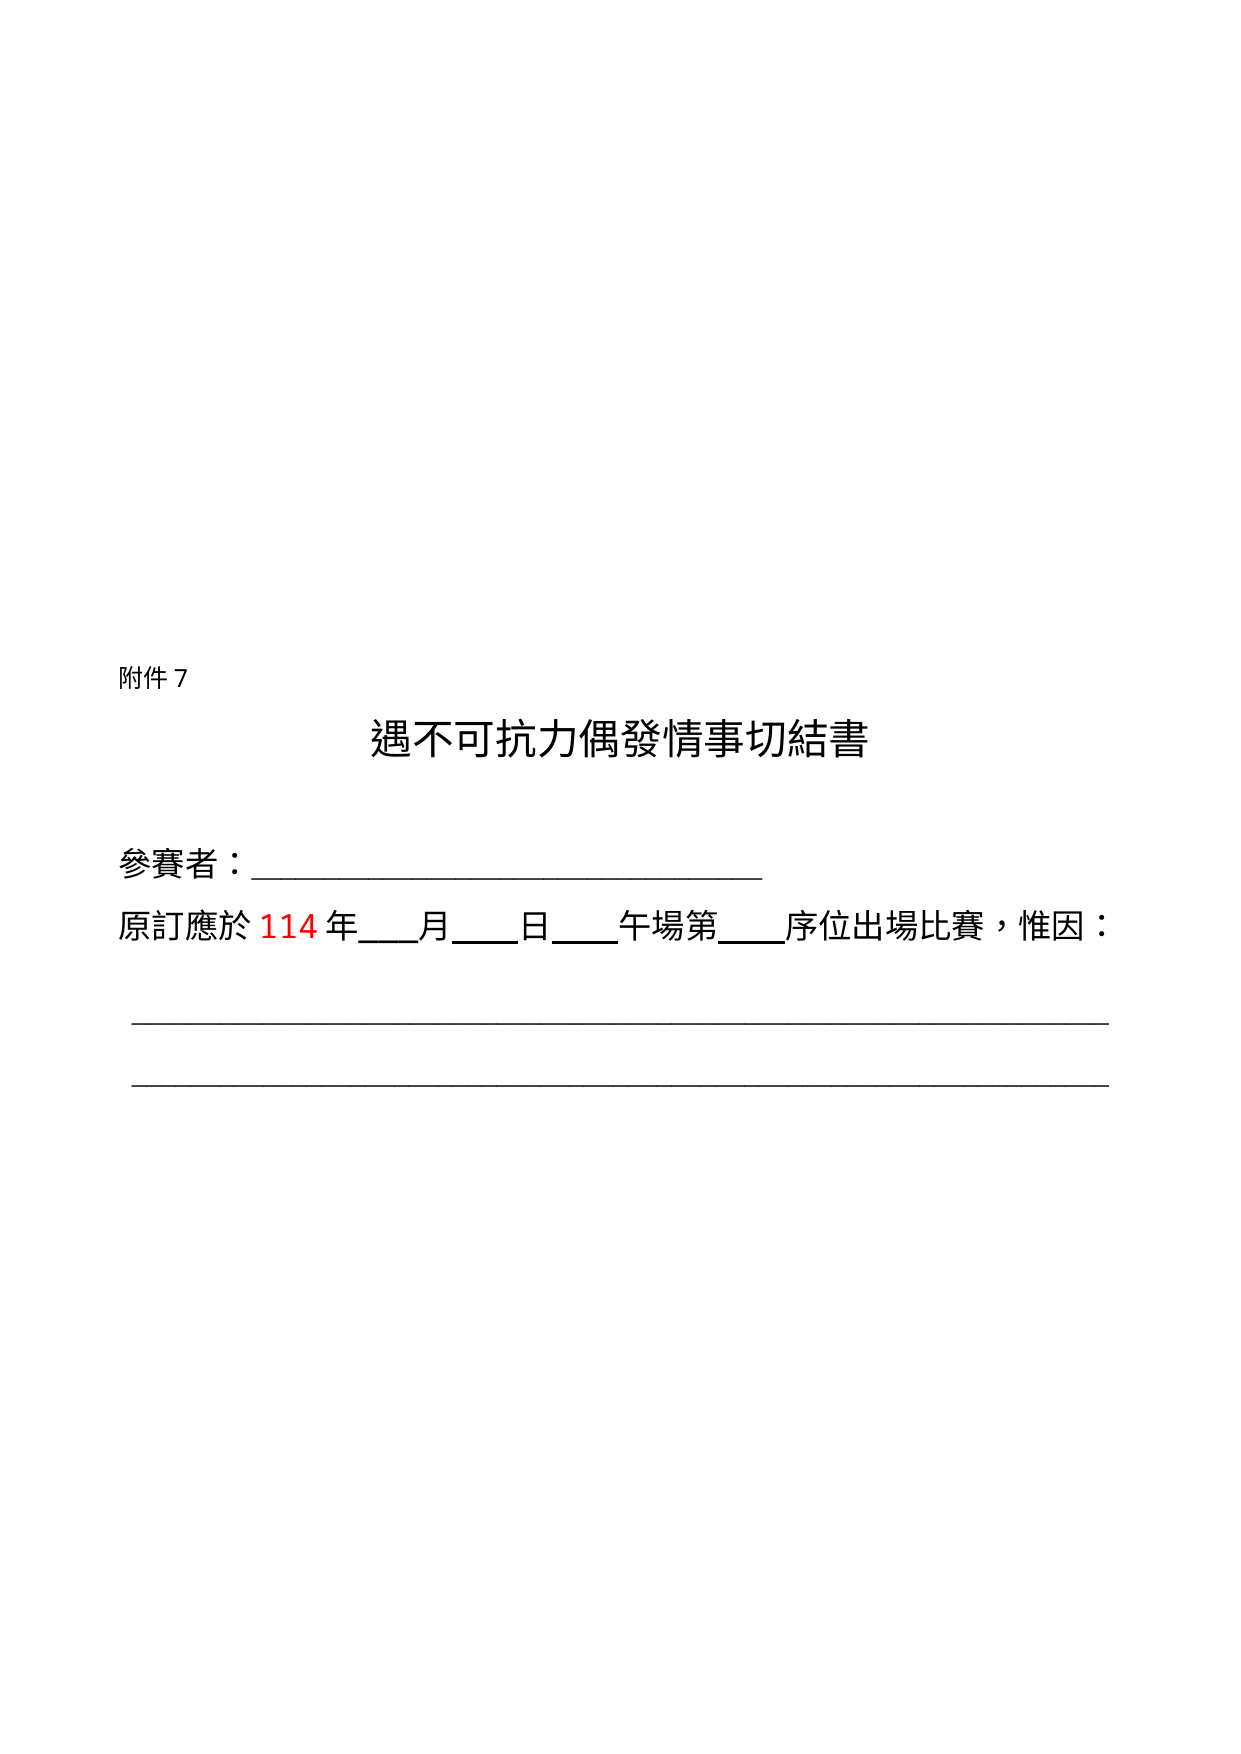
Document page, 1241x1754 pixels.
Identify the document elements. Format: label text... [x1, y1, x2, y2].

text 附件7 [118, 659, 1122, 695]
text ___________________________________________________________________ [118, 1032, 1122, 1094]
text 參賽者：___________________________________ [118, 820, 1122, 882]
text ___________________________________________________________________ [118, 969, 1122, 1032]
subtitle 遇不可抗力偶發情事切結書 [118, 695, 1122, 757]
text 原訂應於114年___月 日 午場第 序位出場比賽，惟因： [118, 882, 1122, 945]
